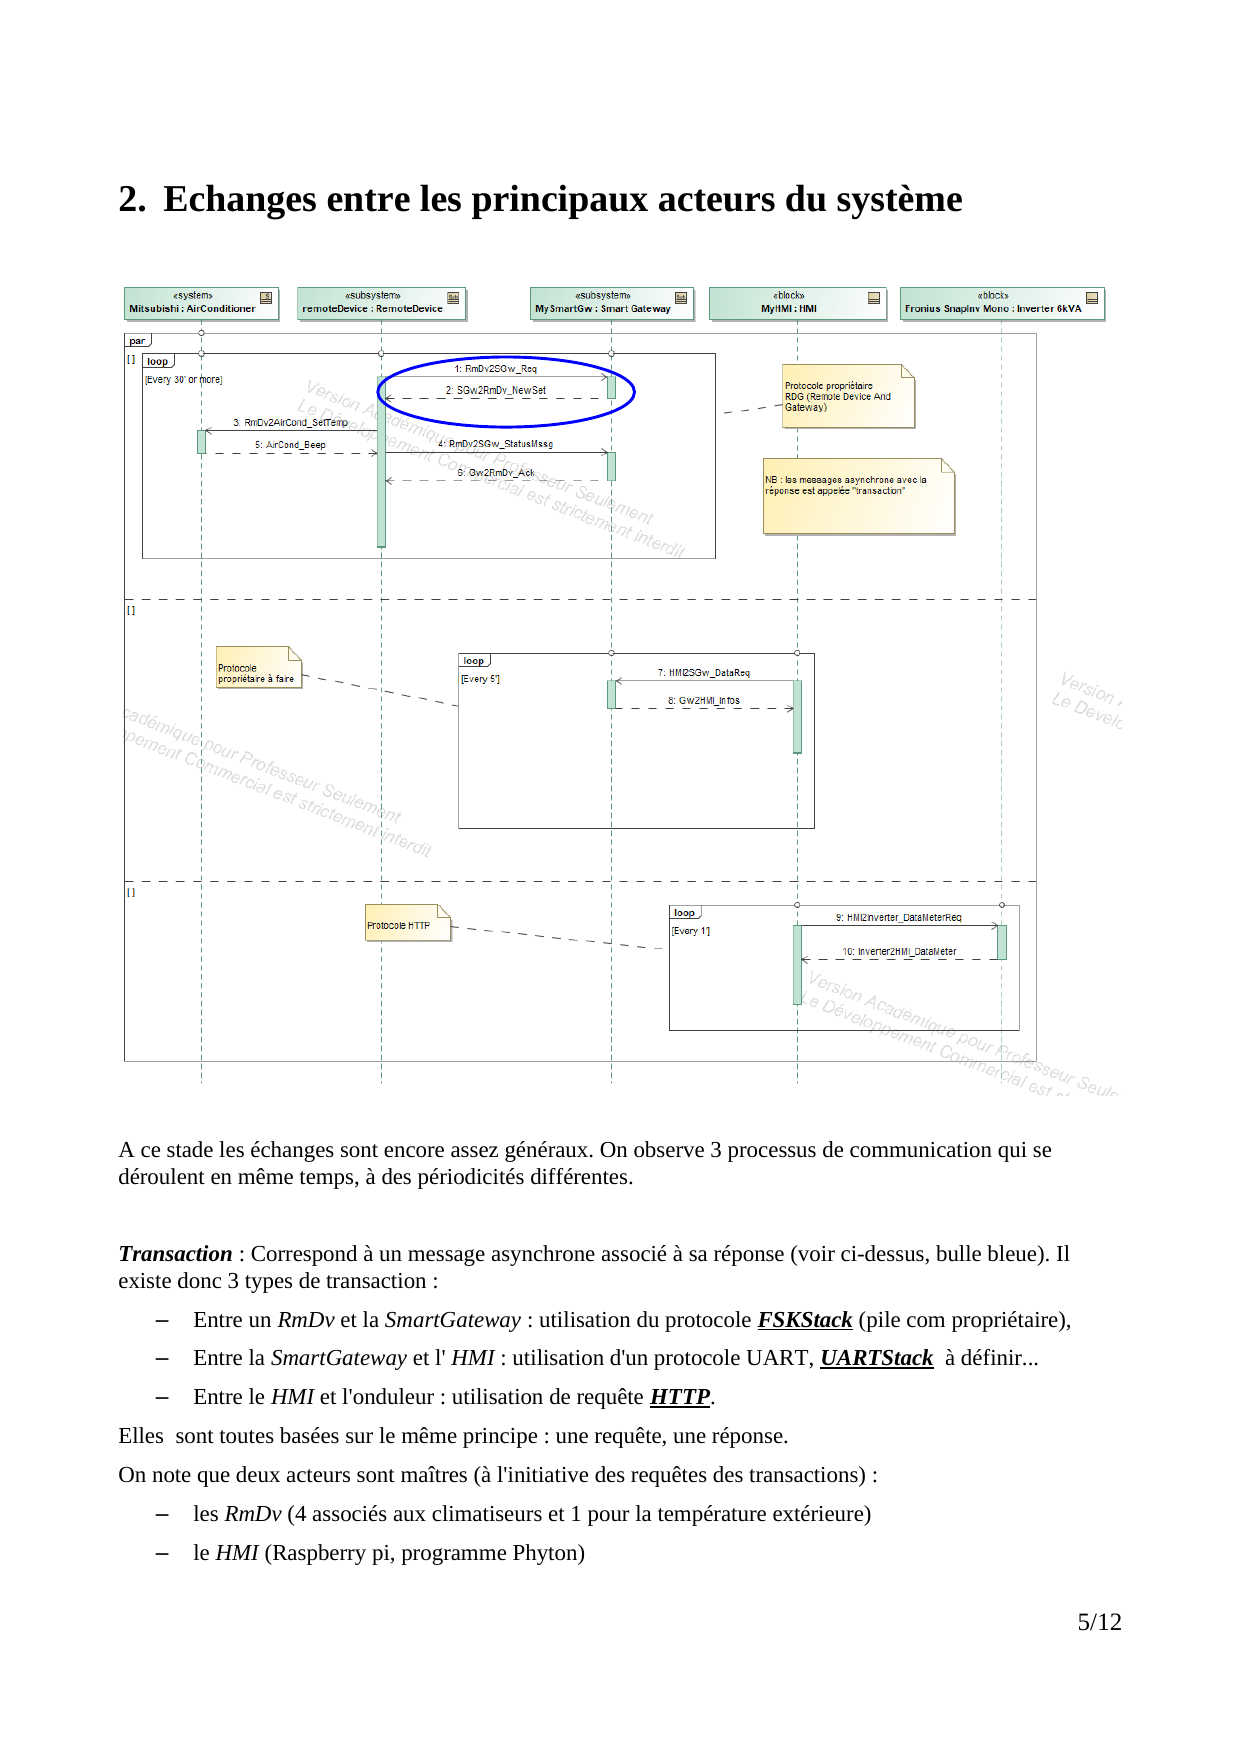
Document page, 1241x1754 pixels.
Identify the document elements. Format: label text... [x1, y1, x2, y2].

list le HMI (Raspberry pi, programme Phyton) [156, 1539, 1122, 1565]
text Transaction : Correspond à un message asynchrone associé à sa réponse (voir ci-dessus, bulle bleue). Il existe donc 3 types de transaction : [118, 1240, 1122, 1293]
list Entre un RmDv et la SmartGateway : utilisation du protocole FSKStack (pile com propriétaire), [156, 1306, 1122, 1332]
list les RmDv (4 associés aux climatiseurs et 1 pour la température extérieure) [156, 1500, 1122, 1526]
list Entre la SmartGateway et l' HMI : utilisation d'un protocole UART, UARTStack à définir... [156, 1344, 1122, 1371]
list Entre le HMI et l'onduleur : utilisation de requête HTTP. [156, 1383, 1122, 1410]
text Elles sont toutes basées sur le même principe : une requête, une réponse. [118, 1422, 1122, 1448]
text On note que deux acteurs sont maîtres (à l'initiative des requêtes des transactions) : [118, 1461, 1122, 1487]
text A ce stade les échanges sont encore assez généraux. On observe 3 processus de communication qui se déroulent en même temps, à des périodicités différentes. [118, 1136, 1122, 1189]
subtitle Echanges entre les principaux acteurs du système [118, 176, 1122, 220]
